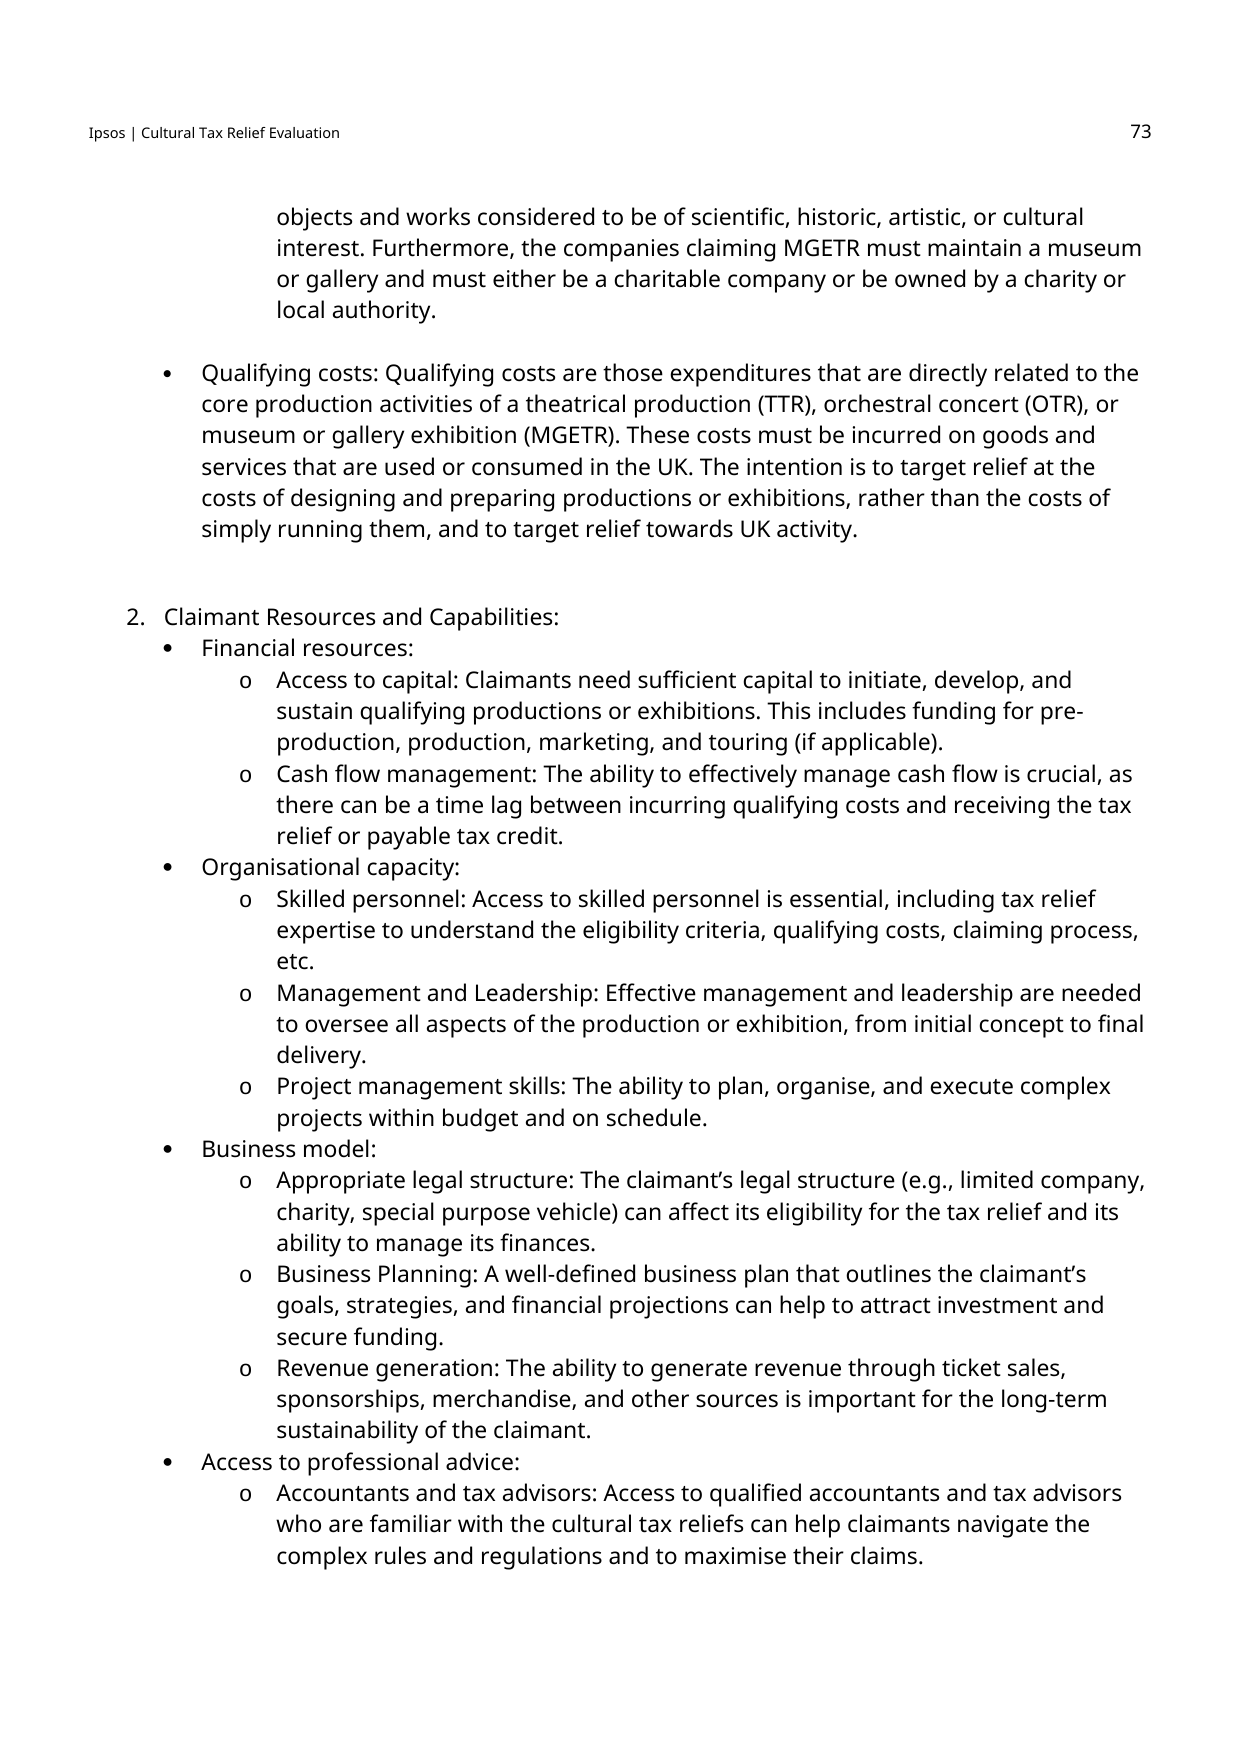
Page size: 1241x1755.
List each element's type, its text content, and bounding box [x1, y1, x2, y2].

list Qualifying costs: Qualifying costs are those expenditures that are directly related to the core production activities of a theatrical production (TTR), orchestral concert (OTR), or museum or gallery exhibition (MGETR). These costs must be incurred on goods and services that are used or consumed in the UK. The intention is to target relief at the costs of designing and preparing productions or exhibitions, rather than the costs of simply running them, and to target relief towards UK activity. [164, 357, 1152, 601]
list Access to professional advice: [164, 1446, 1152, 1477]
list objects and works considered to be of scientific, historic, artistic, or cultural interest. Furthermore, the companies claiming MGETR must maintain a museum or gallery and must either be a charitable company or be owned by a charity or local authority. [239, 201, 1152, 357]
list Access to capital: Claimants need sufficient capital to initiate, develop, and sustain qualifying productions or exhibitions. This includes funding for pre-production, production, marketing, and touring (if applicable). [239, 664, 1152, 757]
list Claimant Resources and Capabilities: [126, 601, 1152, 632]
list Organisational capacity: [164, 851, 1152, 883]
list Skilled personnel: Access to skilled personnel is essential, including tax relief expertise to understand the eligibility criteria, qualifying costs, claiming process, etc. [239, 883, 1152, 976]
list Business model: [164, 1133, 1152, 1164]
list Cash flow management: The ability to effectively manage cash flow is crucial, as there can be a time lag between incurring qualifying costs and receiving the tax relief or payable tax credit. [239, 757, 1152, 851]
list Appropriate legal structure: The claimant’s legal structure (e.g., limited company, charity, special purpose vehicle) can affect its eligibility for the tax relief and its ability to manage its finances. [239, 1164, 1152, 1258]
list Project management skills: The ability to plan, organise, and execute complex projects within budget and on schedule. [239, 1070, 1152, 1133]
list Accountants and tax advisors: Access to qualified accountants and tax advisors who are familiar with the cultural tax reliefs can help claimants navigate the complex rules and regulations and to maximise their claims. [239, 1477, 1152, 1602]
list Financial resources: [164, 632, 1152, 664]
list Management and Leadership: Effective management and leadership are needed to oversee all aspects of the production or exhibition, from initial concept to final delivery. [239, 976, 1152, 1070]
list Business Planning: A well-defined business plan that outlines the claimant’s goals, strategies, and financial projections can help to attract investment and secure funding. [239, 1258, 1152, 1352]
list Revenue generation: The ability to generate revenue through ticket sales, sponsorships, merchandise, and other sources is important for the long-term sustainability of the claimant. [239, 1352, 1152, 1446]
